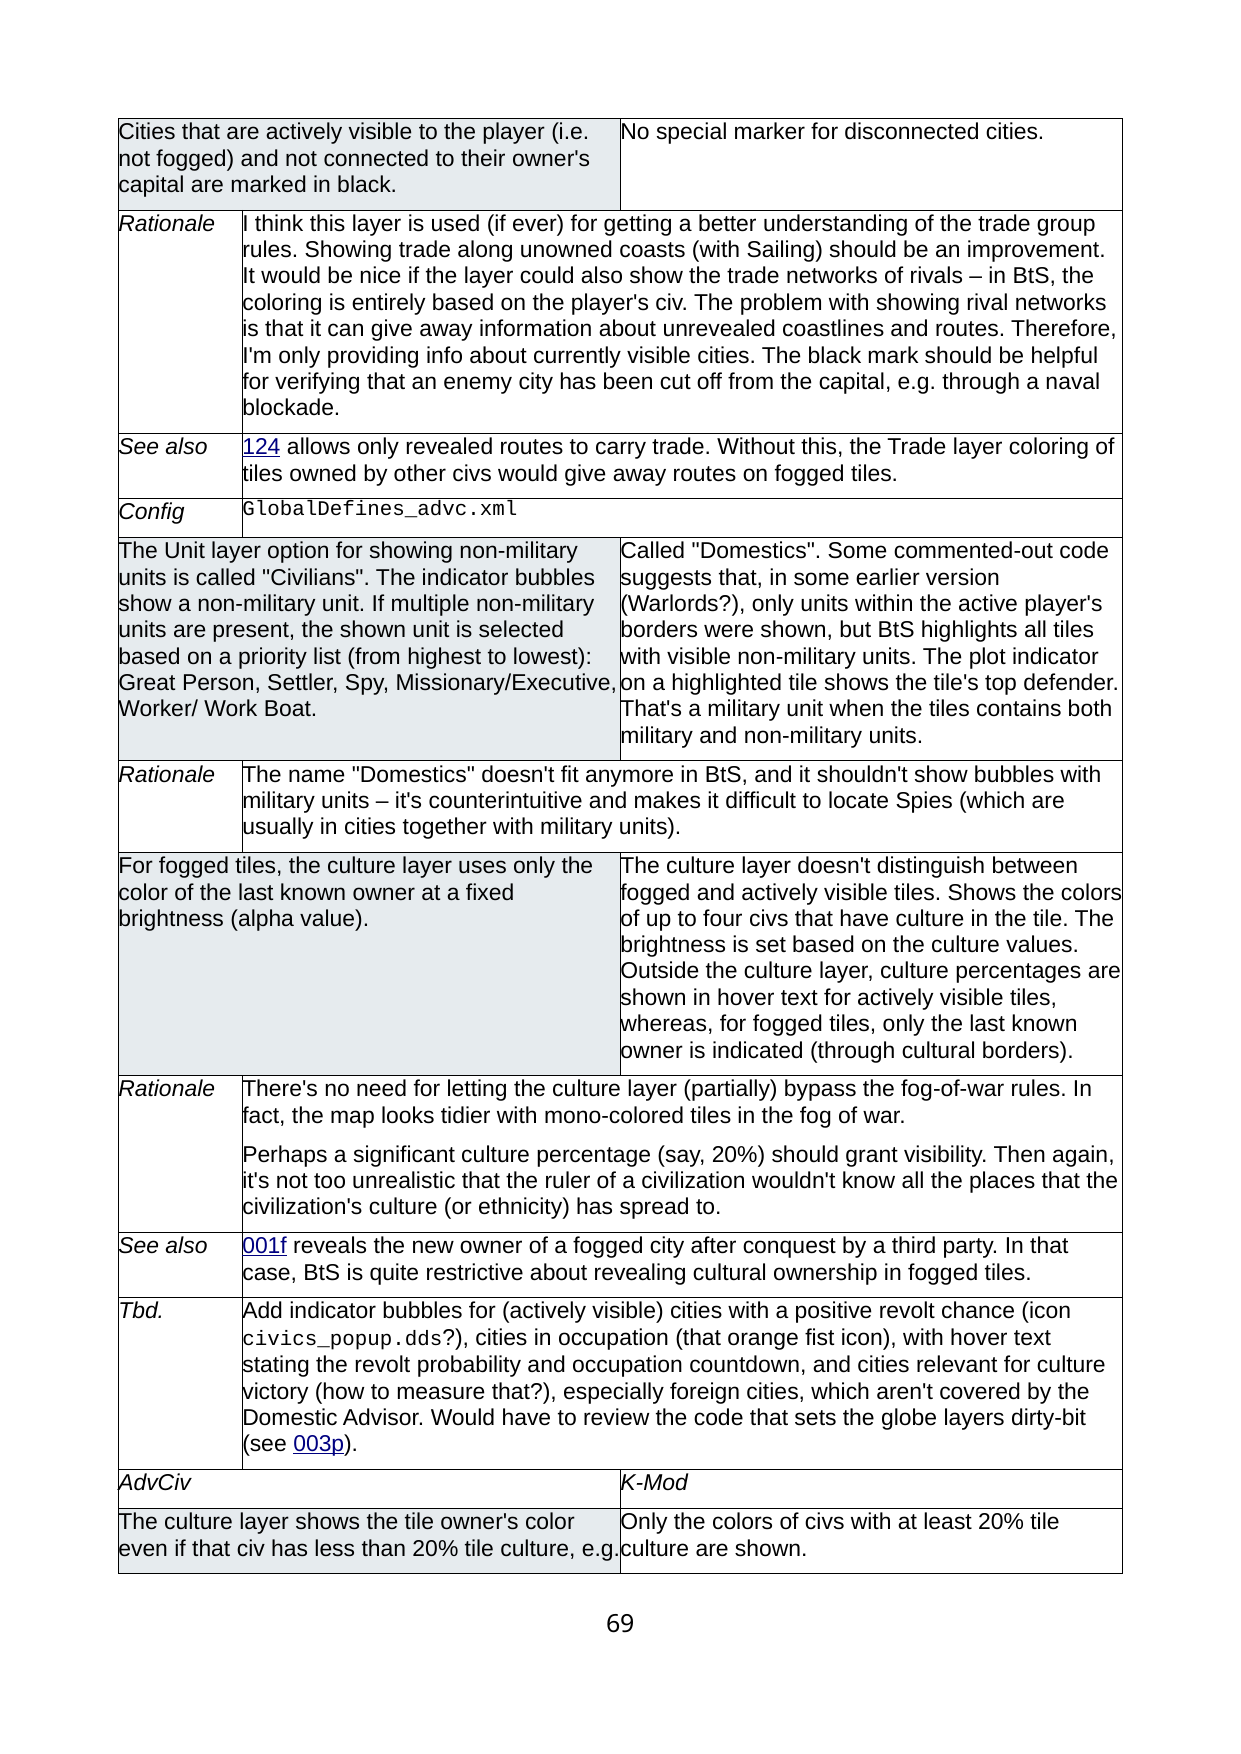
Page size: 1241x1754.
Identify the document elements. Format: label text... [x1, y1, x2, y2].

table_cell Tbd. [119, 1298, 242, 1469]
table_cell The culture layer doesn't distinguish between fogged and actively visible tiles. Shows the colors of up to four civs that have culture in the tile. The brightness is set based on the culture values. Outside the culture layer, culture percentages are shown in hover text for actively visible tiles, whereas, for fogged tiles, only the last known owner is indicated (through cultural borders). [621, 853, 1122, 1075]
table_cell Cities that are actively visible to the player (i.e. not fogged) and not connected to their owner's capital are marked in black. [119, 119, 620, 210]
table_cell 001f reveals the new owner of a fogged city after conquest by a third party. In that case, BtS is quite restrictive about revealing cultural ownership in fogged tiles. [243, 1233, 1122, 1297]
table_cell See also [119, 434, 242, 498]
table_cell GlobalDefines_advc.xml [243, 499, 1122, 537]
table_cell See also [119, 1233, 242, 1297]
table_cell Config [119, 499, 242, 537]
table_cell Rationale [119, 1076, 242, 1232]
table_cell AdvCiv [119, 1470, 620, 1508]
table_cell Add indicator bubbles for (actively visible) cities with a positive revolt chance (icon civics_popup.dds?), cities in occupation (that orange fist icon), with hover text stating the revolt probability and occupation countdown, and cities relevant for culture victory (how to measure that?), especially foreign cities, which aren't covered by the Domestic Advisor. Would have to review the code that sets the globe layers dirty-bit (see 003p). [243, 1298, 1122, 1469]
table_cell K-Mod [621, 1470, 1122, 1508]
table_cell 124 allows only revealed routes to carry trade. Without this, the Trade layer coloring of tiles owned by other civs would give away routes on fogged tiles. [243, 434, 1122, 498]
table_cell Only the colors of civs with at least 20% tile culture are shown. [621, 1509, 1122, 1573]
table_cell For fogged tiles, the culture layer uses only the color of the last known owner at a fixed brightness (alpha value). [119, 853, 620, 1075]
table_cell The Unit layer option for showing non-military units is called "Civilians". The indicator bubbles show a non-military unit. If multiple non-military units are present, the shown unit is selected based on a priority list (from highest to lowest): Great Person, Settler, Spy, Missionary/Executive, Worker/ Work Boat. [119, 538, 620, 760]
table_cell Called "Domestics". Some commented-out code suggests that, in some earlier version (Warlords?), only units within the active player's borders were shown, but BtS highlights all tiles with visible non-military units. The plot indicator on a highlighted tile shows the tile's top defender. That's a military unit when the tiles contains both military and non-military units. [621, 538, 1122, 760]
table_cell Rationale [119, 211, 242, 433]
table_cell There's no need for letting the culture layer (partially) bypass the fog-of-war rules. In fact, the map looks tidier with mono-colored tiles in the fog of war. Perhaps a significant culture percentage (say, 20%) should grant visibility. Then again, it's not too unrealistic that the ruler of a civilization wouldn't know all the places that the civilization's culture (or ethnicity) has spread to. [243, 1076, 1122, 1232]
table_cell The culture layer shows the tile owner's color even if that civ has less than 20% tile culture, e.g. [119, 1509, 620, 1573]
table_cell The name "Domestics" doesn't fit anymore in BtS, and it shouldn't show bubbles with military units – it's counterintuitive and makes it difficult to locate Spies (which are usually in cities together with military units). [243, 761, 1122, 852]
table_cell Rationale [119, 761, 242, 852]
table_cell No special marker for disconnected cities. [621, 119, 1122, 210]
table_cell I think this layer is used (if ever) for getting a better understanding of the trade group rules. Showing trade along unowned coasts (with Sailing) should be an improvement. It would be nice if the layer could also show the trade networks of rivals – in BtS, the coloring is entirely based on the player's civ. The problem with showing rival networks is that it can give away information about unrevealed coastlines and routes. Therefore, I'm only providing info about currently visible cities. The black mark should be helpful for verifying that an enemy city has been cut off from the capital, e.g. through a naval blockade. [243, 211, 1122, 433]
